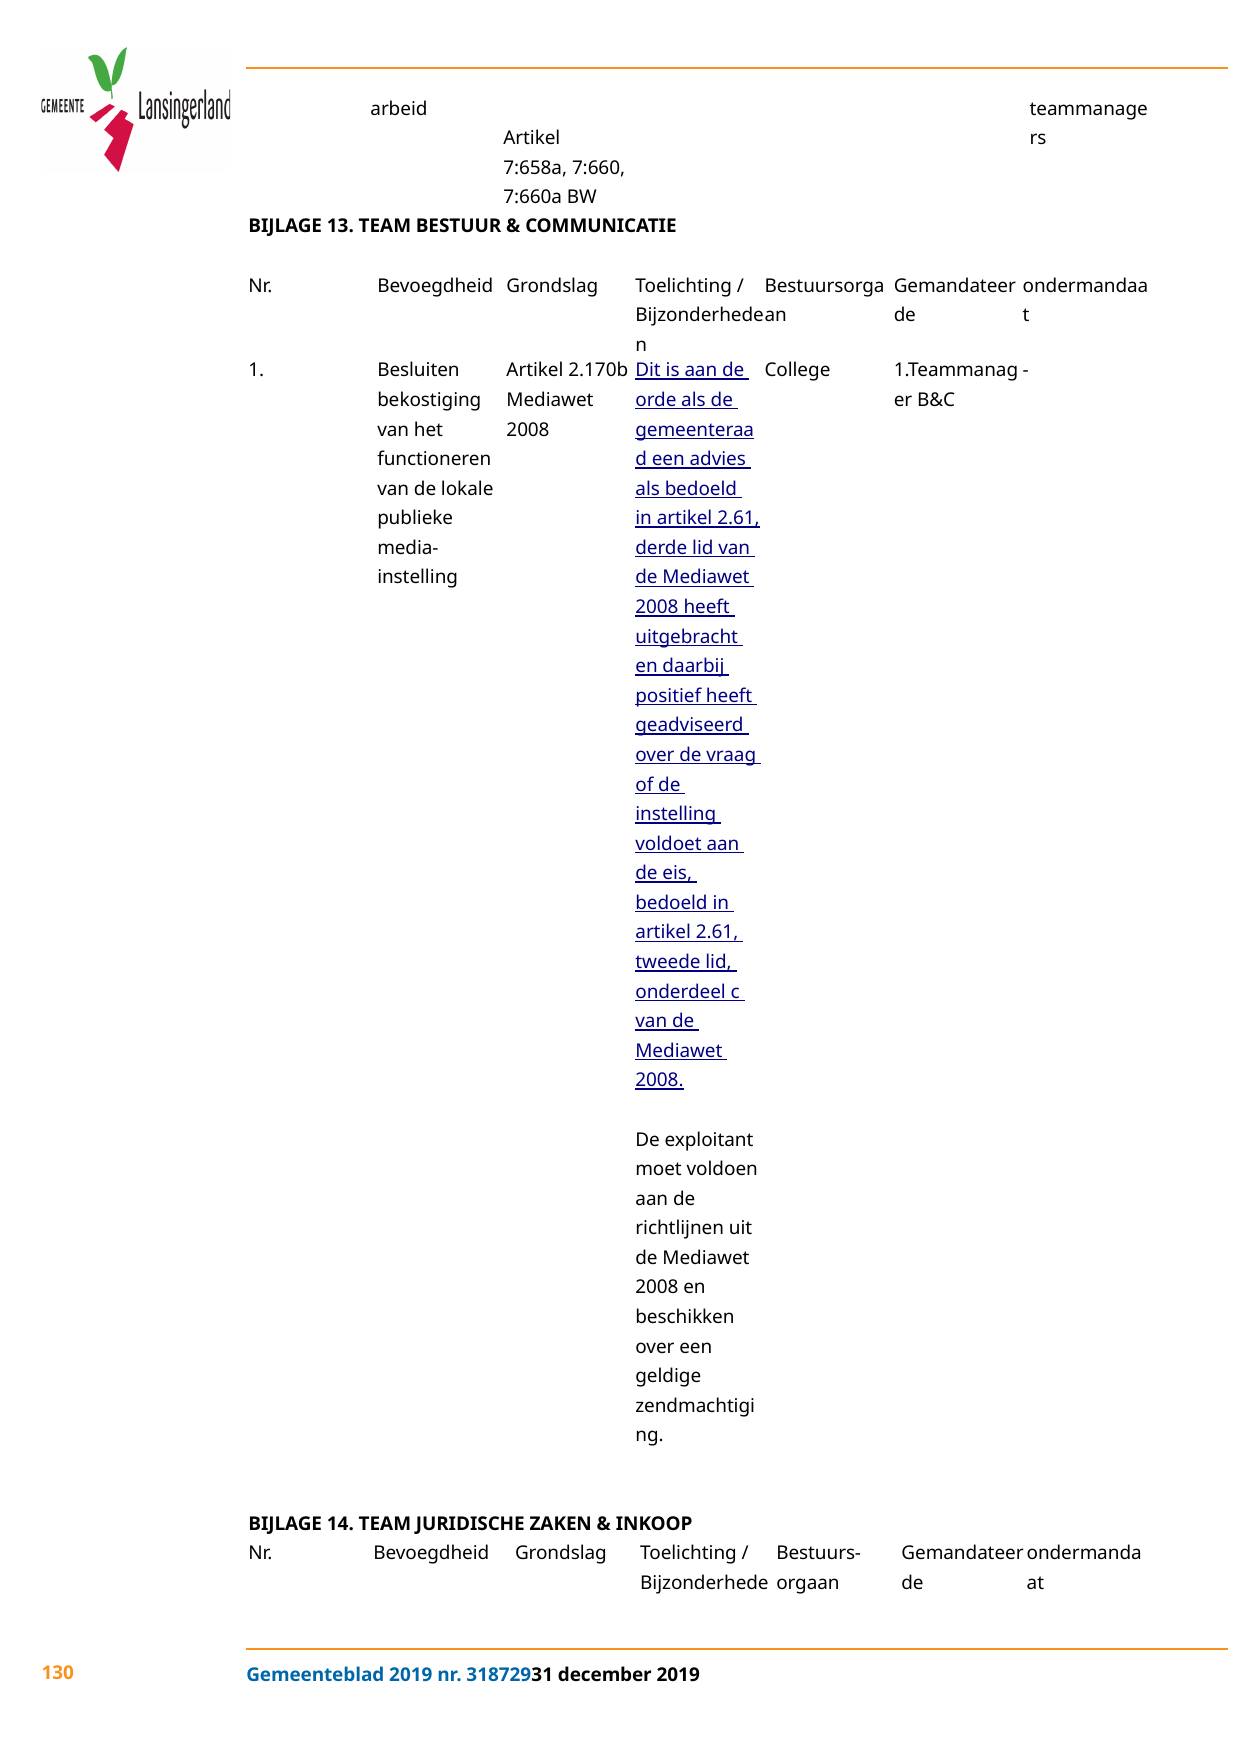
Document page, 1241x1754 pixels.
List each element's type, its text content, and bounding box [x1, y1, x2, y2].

table_header ondermandaat [1026, 1540, 1152, 1595]
table_header Bevoegdheid [373, 1540, 515, 1595]
table_header Toelichting / Bijzonderheden [635, 272, 764, 357]
text BIJLAGE 13. TEAM BESTUUR & COMMUNICATIE [248, 212, 1152, 238]
table_cell College [764, 357, 893, 1477]
table_cell - [1023, 357, 1152, 1477]
table_header Grondslag [515, 1540, 640, 1595]
text BIJLAGE 14. TEAM JURIDISCHE ZAKEN & INKOOP [248, 1510, 1152, 1536]
table_header Bevoegdheid [377, 272, 506, 357]
table_header Toelichting / Bijzonderhede [640, 1540, 776, 1595]
table_header Gemandateerde [894, 272, 1022, 357]
table_header Gemandateerde [901, 1540, 1026, 1595]
table_cell [907, 95, 1029, 209]
table_cell Besluiten bekostiging van het functioneren van de lokale publieke media-instelling [377, 357, 506, 1477]
table_cell teammanagers [1029, 95, 1152, 209]
table_cell Artikel 7:658a, 7:660, 7:660a BW [503, 95, 625, 209]
picture [41, 47, 231, 172]
table_header Grondslag [506, 272, 635, 357]
table_cell arbeid [370, 95, 503, 209]
table_header Nr. [248, 272, 377, 357]
table_cell [785, 95, 907, 209]
table_header Nr. [248, 1540, 373, 1595]
table_header ondermandaat [1023, 272, 1152, 357]
table_cell 1. [248, 357, 377, 1477]
table_cell Artikel 2.170b Mediawet 2008 [506, 357, 635, 1477]
table_cell [248, 95, 370, 209]
table_header Bestuurs-orgaan [776, 1540, 901, 1595]
table_cell Dit is aan de orde als de gemeenteraad een advies als bedoeld in artikel 2.61, derde lid van de Mediawet 2008 heeft uitgebracht en daarbij positief heeft geadviseerd over de vraag of de instelling voldoet aan de eis, bedoeld in artikel 2.61, tweede lid, onderdeel c van de Mediawet 2008. De exploitant moet voldoen aan de richtlijnen uit de Mediawet 2008 en beschikken over een geldige zendmachtiging. [635, 357, 764, 1477]
table_header Bestuursorgaan [764, 272, 893, 357]
table_cell 1.Teammanager B&C [894, 357, 1022, 1477]
table_cell [625, 95, 785, 209]
